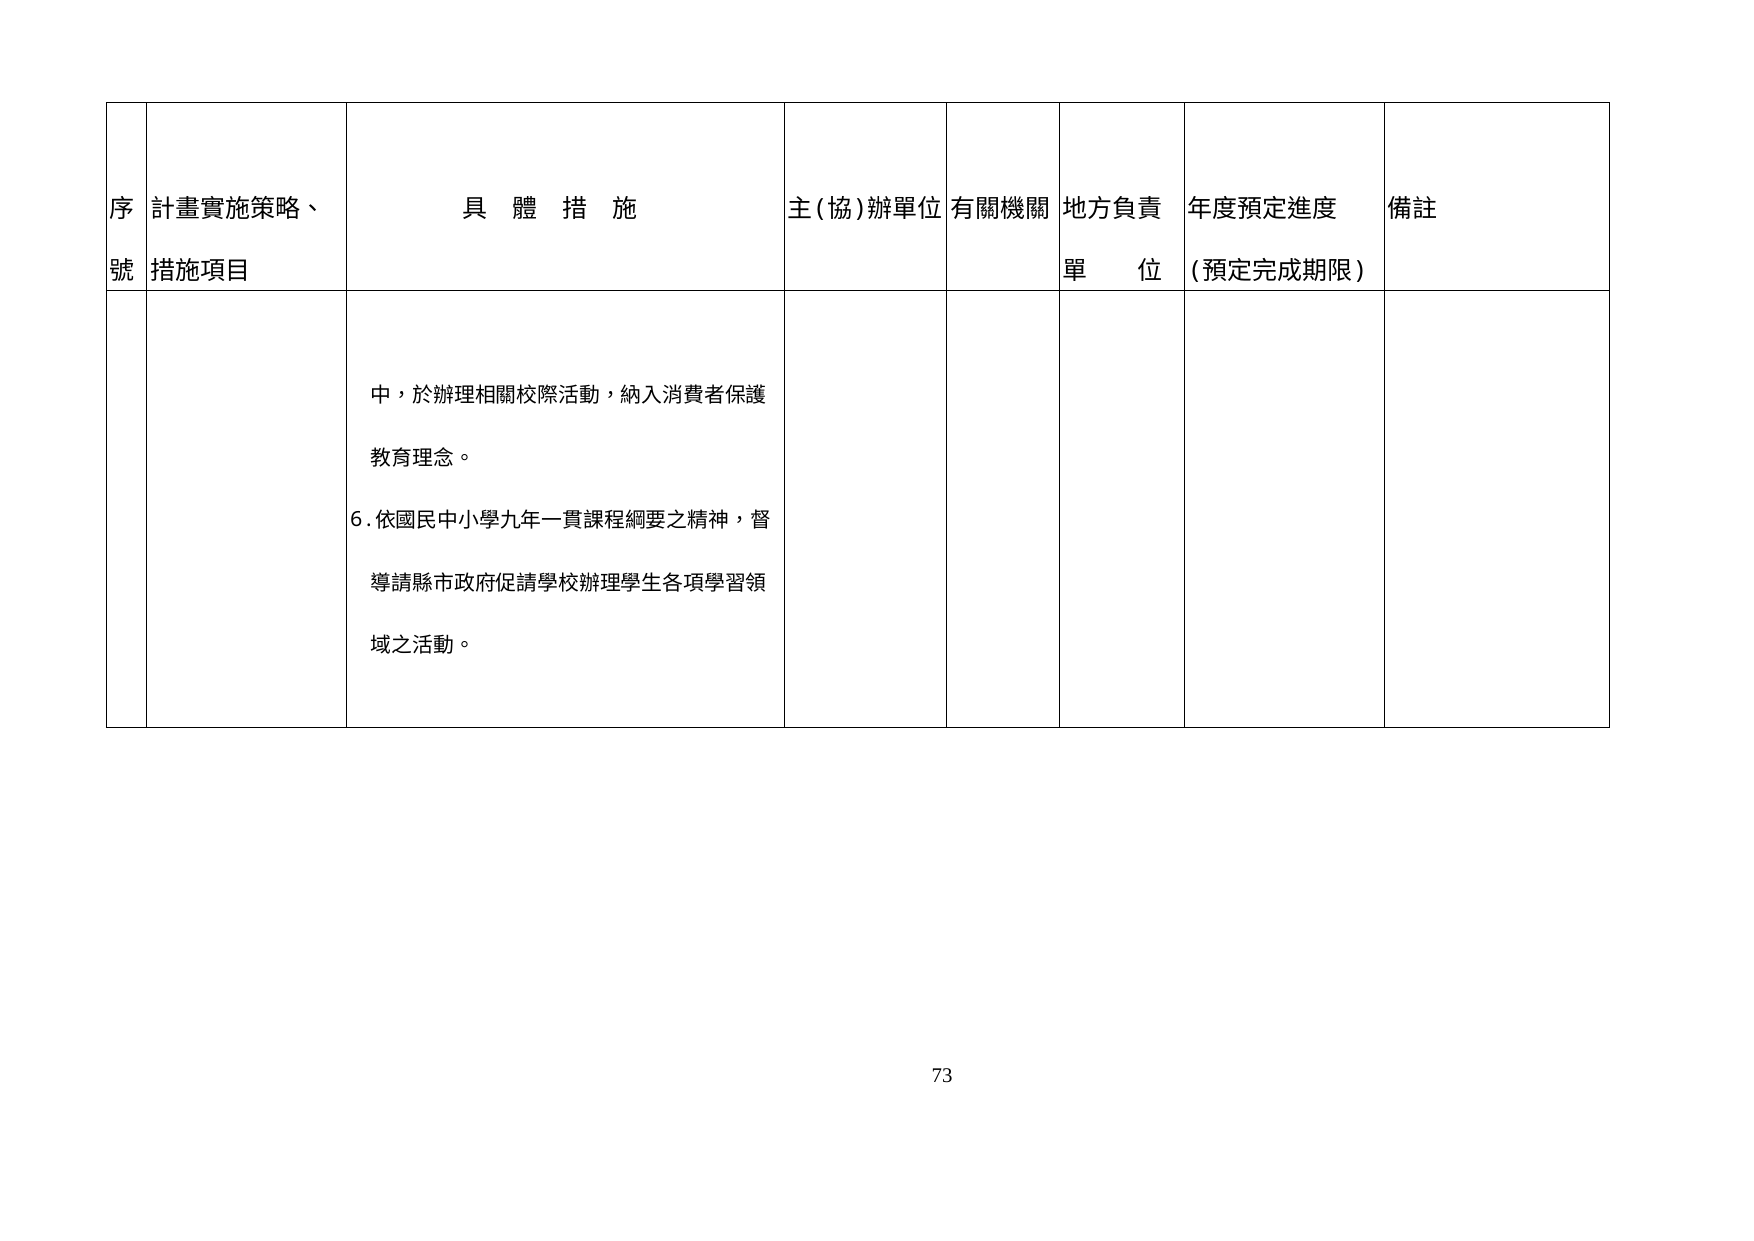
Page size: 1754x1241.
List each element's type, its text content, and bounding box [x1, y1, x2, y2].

table_cell [1060, 291, 1184, 727]
table_header 備註 [1385, 103, 1609, 289]
table_cell 中，於辦理相關校際活動，納入消費者保護教育理念。 6.依國民中小學九年一貫課程綱要之精神，督導請縣市政府促請學校辦理學生各項學習領域之活動。 [347, 291, 784, 727]
table_cell [785, 291, 946, 727]
table_cell [147, 291, 346, 727]
table_header 具 體 措 施 [347, 103, 784, 289]
table_header 有關機關 [947, 103, 1059, 289]
table_header 主(協)辦單位 [785, 103, 946, 289]
table_cell 37* [107, 291, 146, 727]
table_cell [1385, 291, 1609, 727]
table_cell [947, 291, 1059, 727]
table_header 計畫實施策略、 措施項目 [147, 103, 346, 289]
table_header 序 號 [107, 103, 146, 289]
table_header 地方負責 單 位 [1060, 103, 1184, 289]
table_header 年度預定進度 (預定完成期限) [1185, 103, 1384, 289]
table_cell [1185, 291, 1384, 727]
